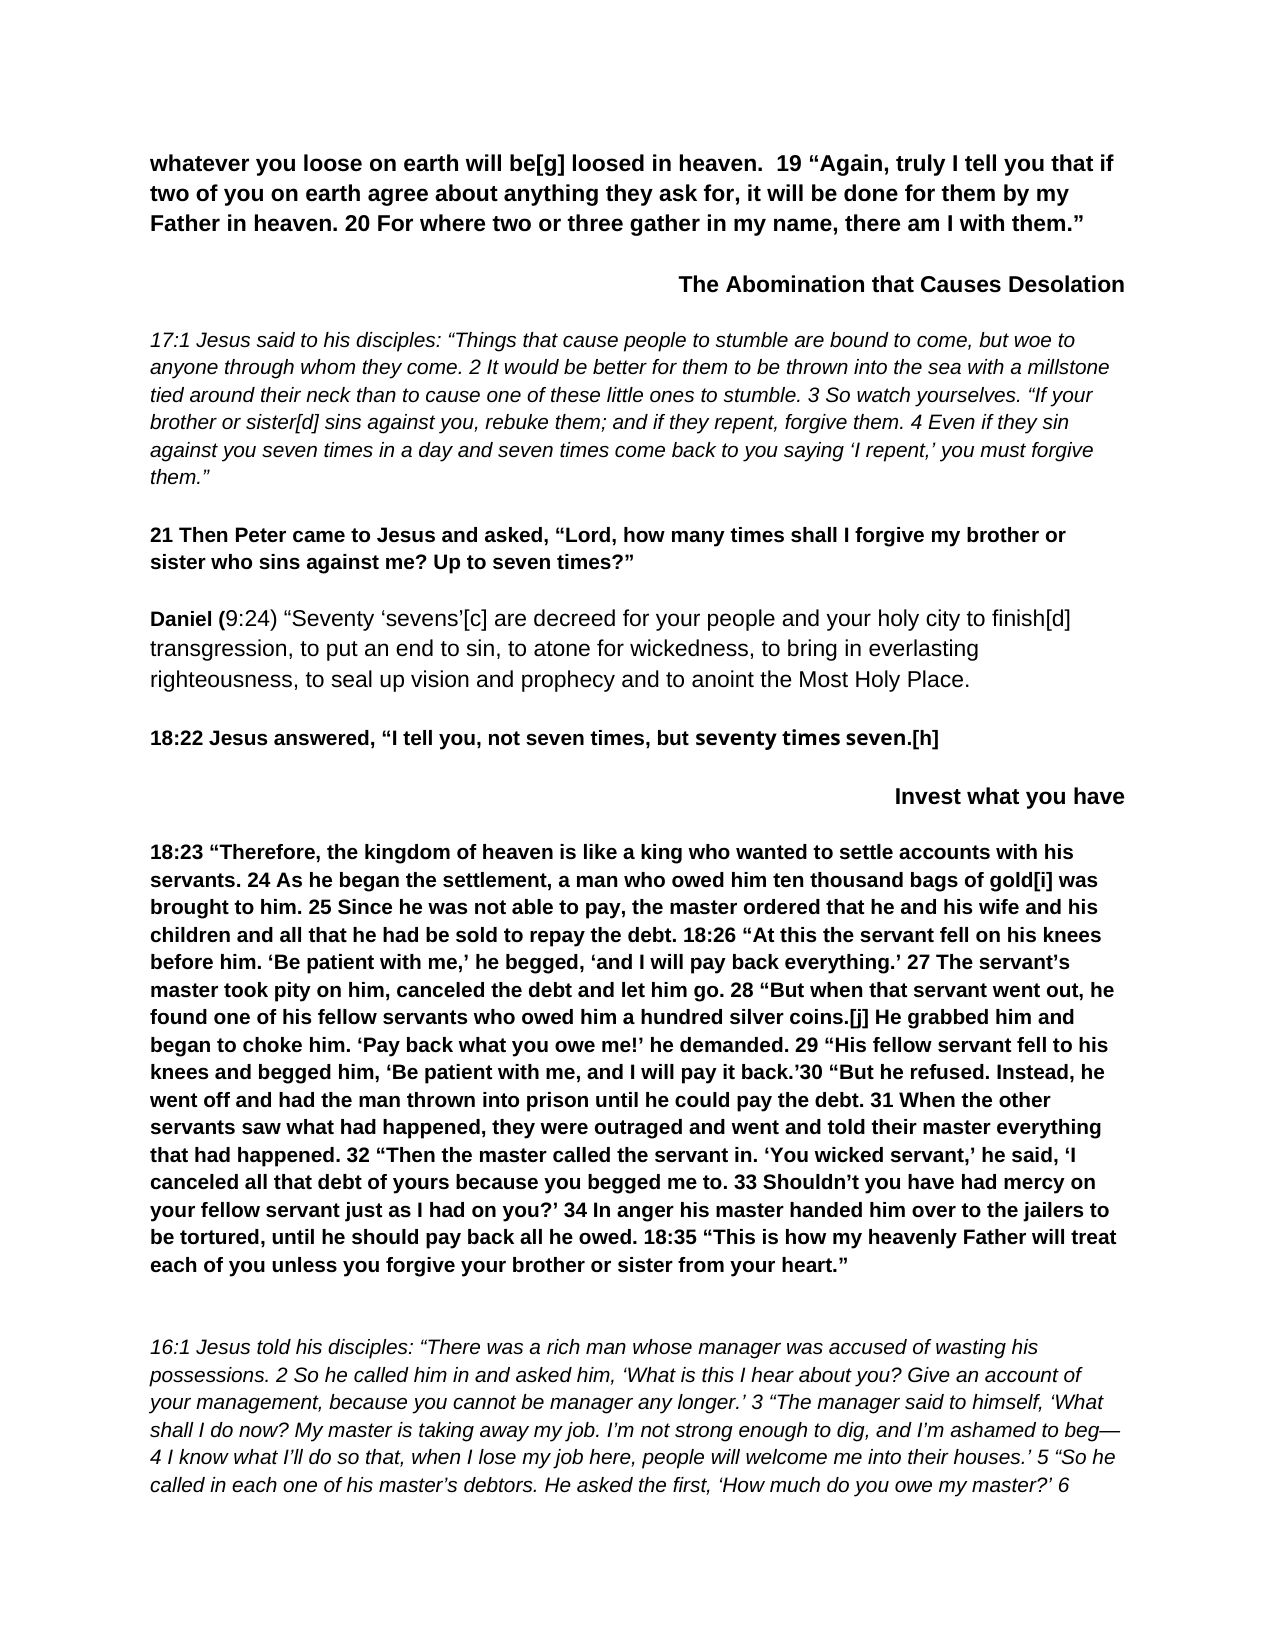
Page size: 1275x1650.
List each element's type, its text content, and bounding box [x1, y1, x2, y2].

text 18:23 “Therefore, the kingdom of heaven is like a king who wanted to settle accounts with his servants. 24 As he began the settlement, a man who owed him ten thousand bags of gold[i] was brought to him. 25 Since he was not able to pay, the master ordered that he and his wife and his children and all that he had be sold to repay the debt. 18:26 “At this the servant fell on his knees before him. ‘Be patient with me,’ he begged, ‘and I will pay back everything.’ 27 The servant’s master took pity on him, canceled the debt and let him go. 28 “But when that servant went out, he found one of his fellow servants who owed him a hundred silver coins.[j] He grabbed him and began to choke him. ‘Pay back what you owe me!’ he demanded. 29 “His fellow servant fell to his knees and begged him, ‘Be patient with me, and I will pay it back.’30 “But he refused. Instead, he went off and had the man thrown into prison until he could pay the debt. 31 When the other servants saw what had happened, they were outraged and went and told their master everything that had happened. 32 “Then the master called the servant in. ‘You wicked servant,’ he said, ‘I canceled all that debt of yours because you begged me to. 33 Shouldn’t you have had mercy on your fellow servant just as I had on you?’ 34 In anger his master handed him over to the jailers to be tortured, until he should pay back all he owed. 18:35 “This is how my heavenly Father will treat each of you unless you forgive your brother or sister from your heart.” [150, 840, 1125, 1276]
text whatever you loose on earth will be[g] loosed in heaven. 19 “Again, truly I tell you that if two of you on earth agree about anything they ask for, it will be done for them by my Father in heaven. 20 For where two or three gather in my name, there am I with them.” [150, 150, 1125, 237]
subtitle The Abomination that Causes Desolation [150, 271, 1125, 297]
text 21 Then Peter came to Jesus and asked, “Lord, how many times shall I forgive my brother or sister who sins against me? Up to seven times?” [150, 523, 1125, 574]
text 18:22 Jesus answered, “I tell you, not seven times, but seventy times seven.[h] [150, 723, 1125, 752]
text 17:1 Jesus said to his disciples: “Things that cause people to stumble are bound to come, but woe to anyone through whom they come. 2 It would be better for them to be thrown into the sea with a millstone tied around their neck than to cause one of these little ones to stumble. 3 So watch yourselves. “If your brother or sister[d] sins against you, rebuke them; and if they repent, forgive them. 4 Even if they sin against you seven times in a day and seven times come back to you saying ‘I repent,’ you must forgive them.” [150, 327, 1125, 489]
text Daniel (9:24) “Seventy ‘sevens’[c] are decreed for your people and your holy city to finish[d] transgression, to put an end to sin, to atone for wickedness, to bring in everlasting righteousness, to seal up vision and prophecy and to anoint the Most Holy Place. [150, 605, 1125, 692]
subtitle Invest what you have [150, 783, 1125, 810]
text 16:1 Jesus told his disciples: “There was a rich man whose manager was accused of wasting his possessions. 2 So he called him in and asked him, ‘What is this I hear about you? Give an account of your management, because you cannot be manager any longer.’ 3 “The manager said to himself, ‘What shall I do now? My master is taking away my job. I’m not strong enough to dig, and I’m ashamed to beg— 4 I know what I’ll do so that, when I lose my job here, people will welcome me into their houses.’ 5 “So he called in each one of his master’s debtors. He asked the first, ‘How much do you owe my master?’ 6 [150, 1335, 1125, 1496]
